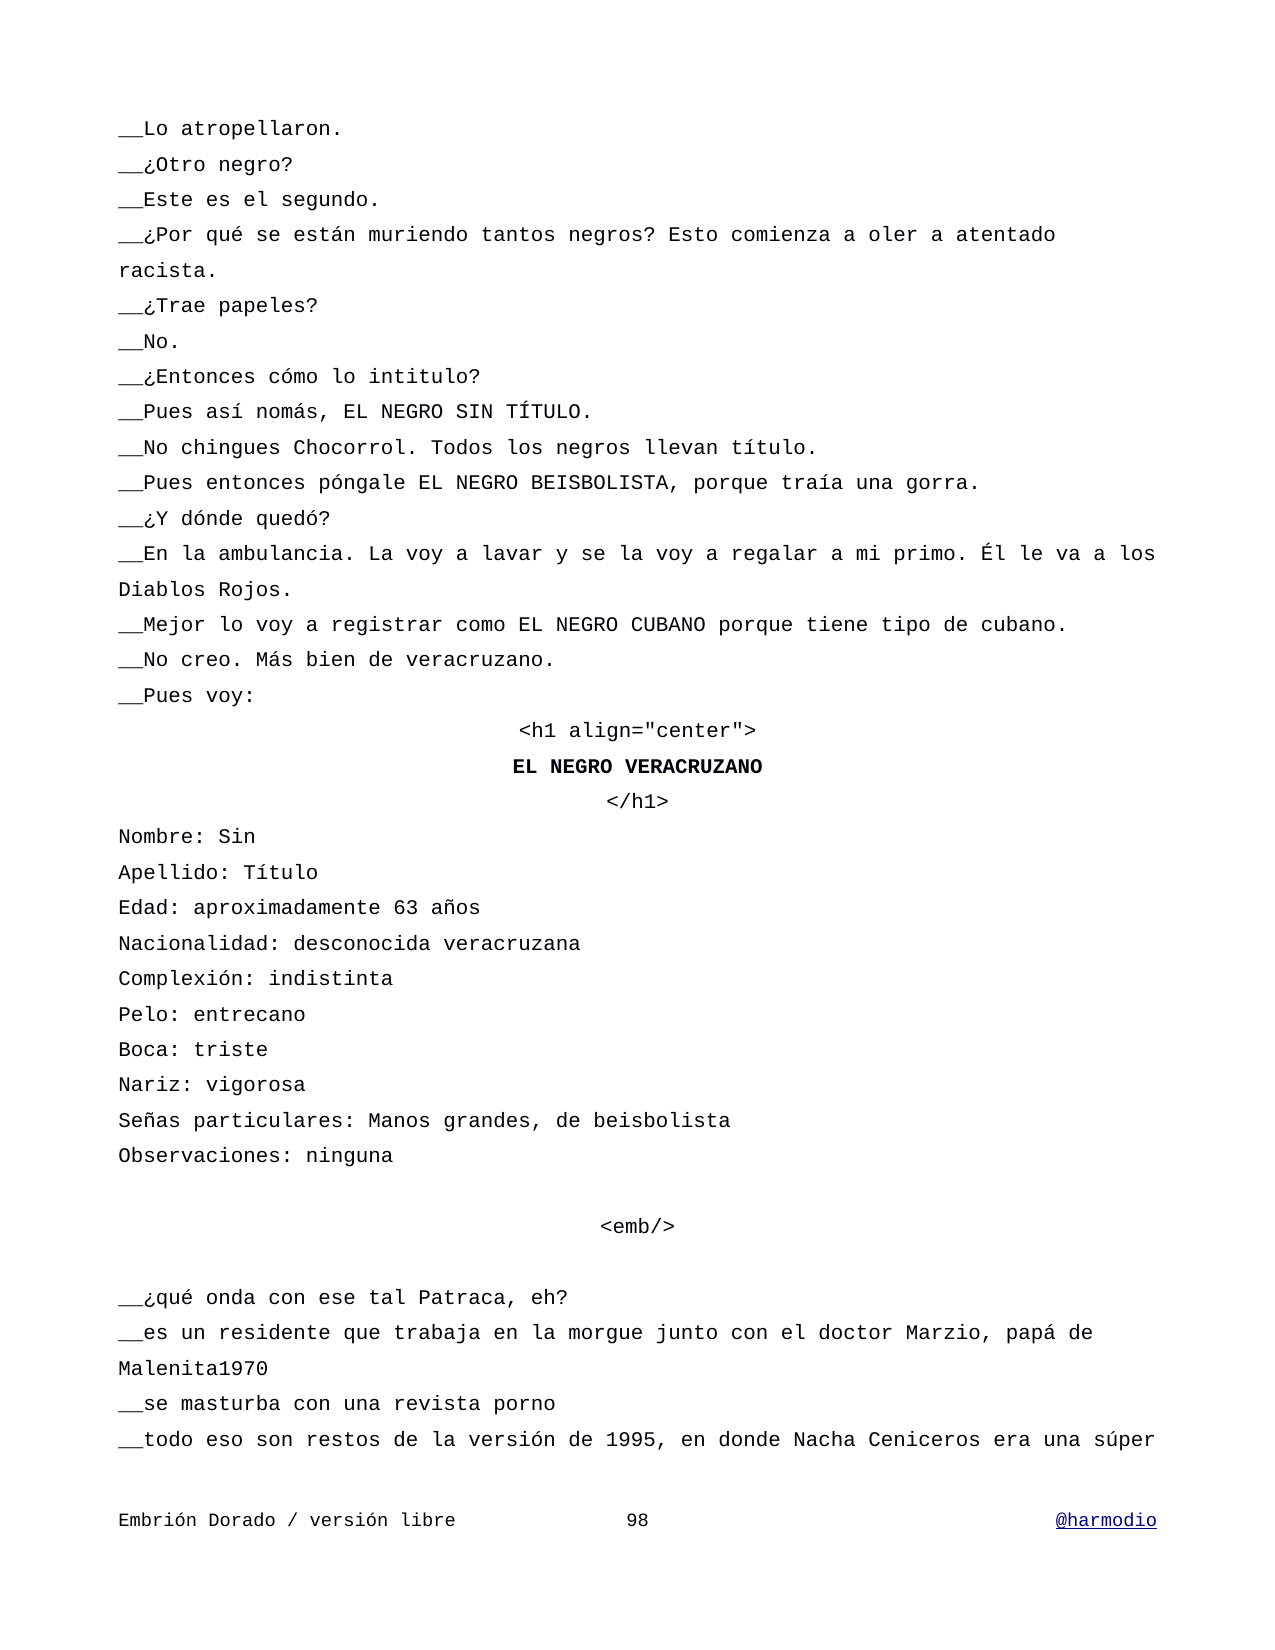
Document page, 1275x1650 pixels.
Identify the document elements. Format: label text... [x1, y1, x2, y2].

text __Pues así nomás, EL NEGRO SIN TÍTULO. [118, 401, 1157, 425]
text __Este es el segundo. [118, 189, 1157, 213]
text __¿Otro negro? [118, 153, 1157, 177]
text __No creo. Más bien de veracruzano. [118, 649, 1157, 673]
text Pelo: entrecano [118, 1003, 1157, 1027]
text __¿Por qué se están muriendo tantos negros? Esto comienza a oler a atentado racista. [118, 224, 1157, 283]
text Apellido: Título [118, 862, 1157, 886]
text Edad: aproximadamente 63 años [118, 897, 1157, 921]
text __¿qué onda con ese tal Patraca, eh? [118, 1287, 1157, 1311]
text __No. [118, 331, 1157, 354]
text </h1> [118, 791, 1157, 815]
text <h1 align="center"> [118, 720, 1157, 744]
text __Mejor lo voy a registrar como EL NEGRO CUBANO porque tiene tipo de cubano. [118, 614, 1157, 638]
text __se masturba con una revista porno [118, 1393, 1157, 1417]
text EL NEGRO VERACRUZANO [118, 756, 1157, 779]
text __¿Entonces cómo lo intitulo? [118, 366, 1157, 390]
text Nombre: Sin [118, 826, 1157, 850]
text __Lo atropellaron. [118, 118, 1157, 142]
text Nacionalidad: desconocida veracruzana [118, 933, 1157, 956]
text Observaciones: ninguna [118, 1145, 1157, 1169]
text Boca: triste [118, 1039, 1157, 1063]
text <emb/> [118, 1216, 1157, 1240]
text __En la ambulancia. La voy a lavar y se la voy a regalar a mi primo. Él le va a los Diablos Rojos. [118, 543, 1157, 602]
text __Pues voy: [118, 685, 1157, 708]
text Complexión: indistinta [118, 968, 1157, 992]
text __¿Trae papeles? [118, 295, 1157, 319]
text __es un residente que trabaja en la morgue junto con el doctor Marzio, papá de Malenita1970 [118, 1322, 1157, 1381]
text __Pues entonces póngale EL NEGRO BEISBOLISTA, porque traía una gorra. [118, 472, 1157, 496]
text __¿Y dónde quedó? [118, 508, 1157, 531]
text Señas particulares: Manos grandes, de beisbolista [118, 1110, 1157, 1133]
text __todo eso son restos de la versión de 1995, en donde Nacha Ceniceros era una súper [118, 1428, 1157, 1452]
text Nariz: vigorosa [118, 1074, 1157, 1098]
text __No chingues Chocorrol. Todos los negros llevan título. [118, 437, 1157, 461]
